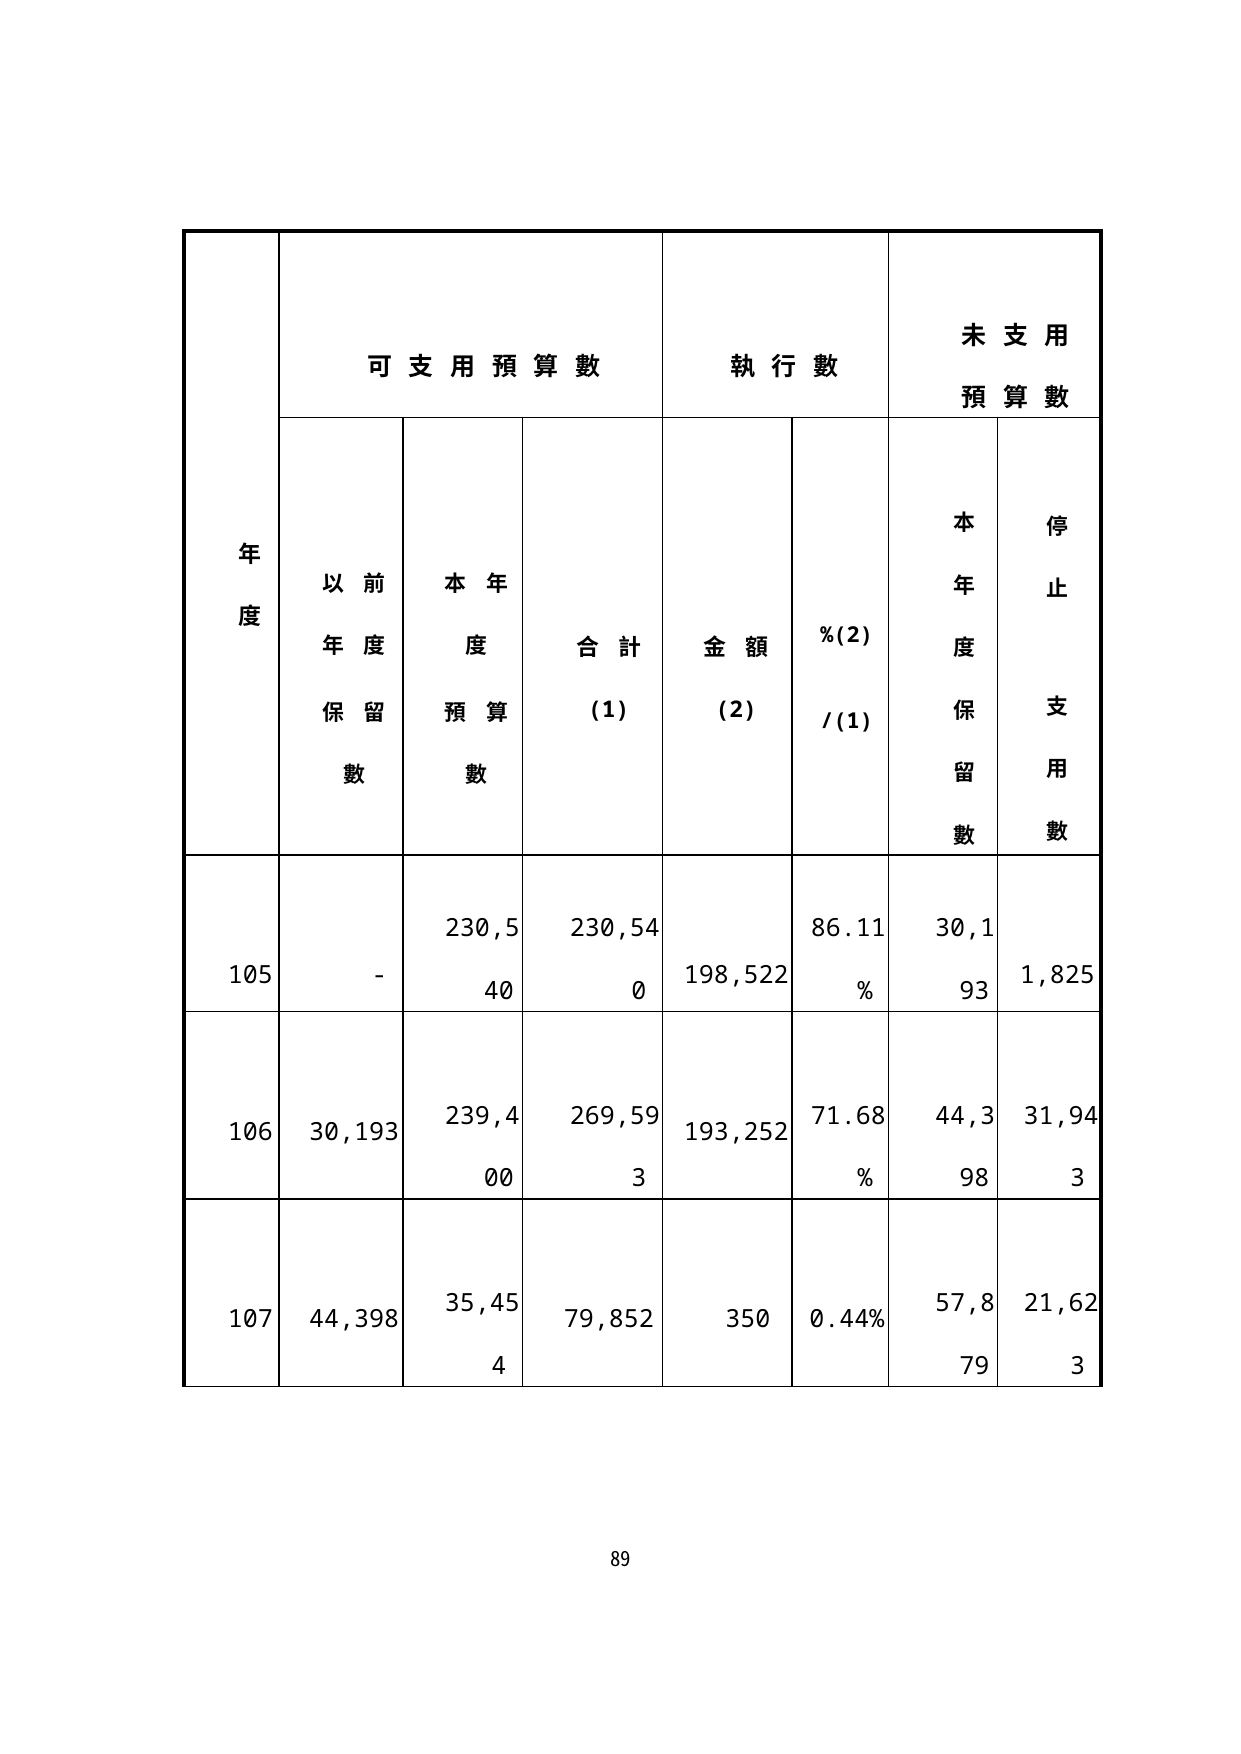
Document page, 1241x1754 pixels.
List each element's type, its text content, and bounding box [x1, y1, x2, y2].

table_cell 0.44% [793, 1200, 888, 1386]
table_cell 86.11% [793, 856, 888, 1011]
table_cell 停 止 支用數 [998, 418, 1099, 854]
table_cell 35,454 [404, 1200, 522, 1386]
table_cell 71.68% [793, 1012, 888, 1198]
table_cell %(2) /(1) [793, 418, 888, 854]
table_cell 21,623 [998, 1200, 1099, 1386]
table_cell - [280, 856, 402, 1011]
table_cell 本年度 預算數 [404, 418, 522, 854]
table_cell 269,593 [523, 1012, 662, 1198]
table_cell 30,193 [280, 1012, 402, 1198]
table_cell 106 [186, 1012, 278, 1198]
table_cell 金額(2) [663, 418, 791, 854]
table_cell 57,879 [889, 1200, 997, 1386]
table_header 未支用預算數 [889, 233, 1099, 417]
table_cell 350 [663, 1200, 791, 1386]
table_cell 198,522 [663, 856, 791, 1011]
table_cell 239,400 [404, 1012, 522, 1198]
table_cell 44,398 [889, 1012, 997, 1198]
table_cell 105 [186, 856, 278, 1011]
table_cell 30,193 [889, 856, 997, 1011]
table_header 年度 [186, 233, 278, 854]
table_cell 230,540 [523, 856, 662, 1011]
table_cell 本年度 保留數 [889, 418, 997, 854]
table_cell 合計(1) [523, 418, 662, 854]
table_cell 79,852 [523, 1200, 662, 1386]
table_cell 107 [186, 1200, 278, 1386]
table_cell 230,540 [404, 856, 522, 1011]
table_header 可支用預算數 [280, 233, 662, 417]
table_cell 193,252 [663, 1012, 791, 1198]
table_cell 44,398 [280, 1200, 402, 1386]
table_cell 以前年度 保留數 [280, 418, 402, 854]
table_cell 1,825 [998, 856, 1099, 1011]
table_header 執行數 [663, 233, 888, 417]
table_cell 31,943 [998, 1012, 1099, 1198]
